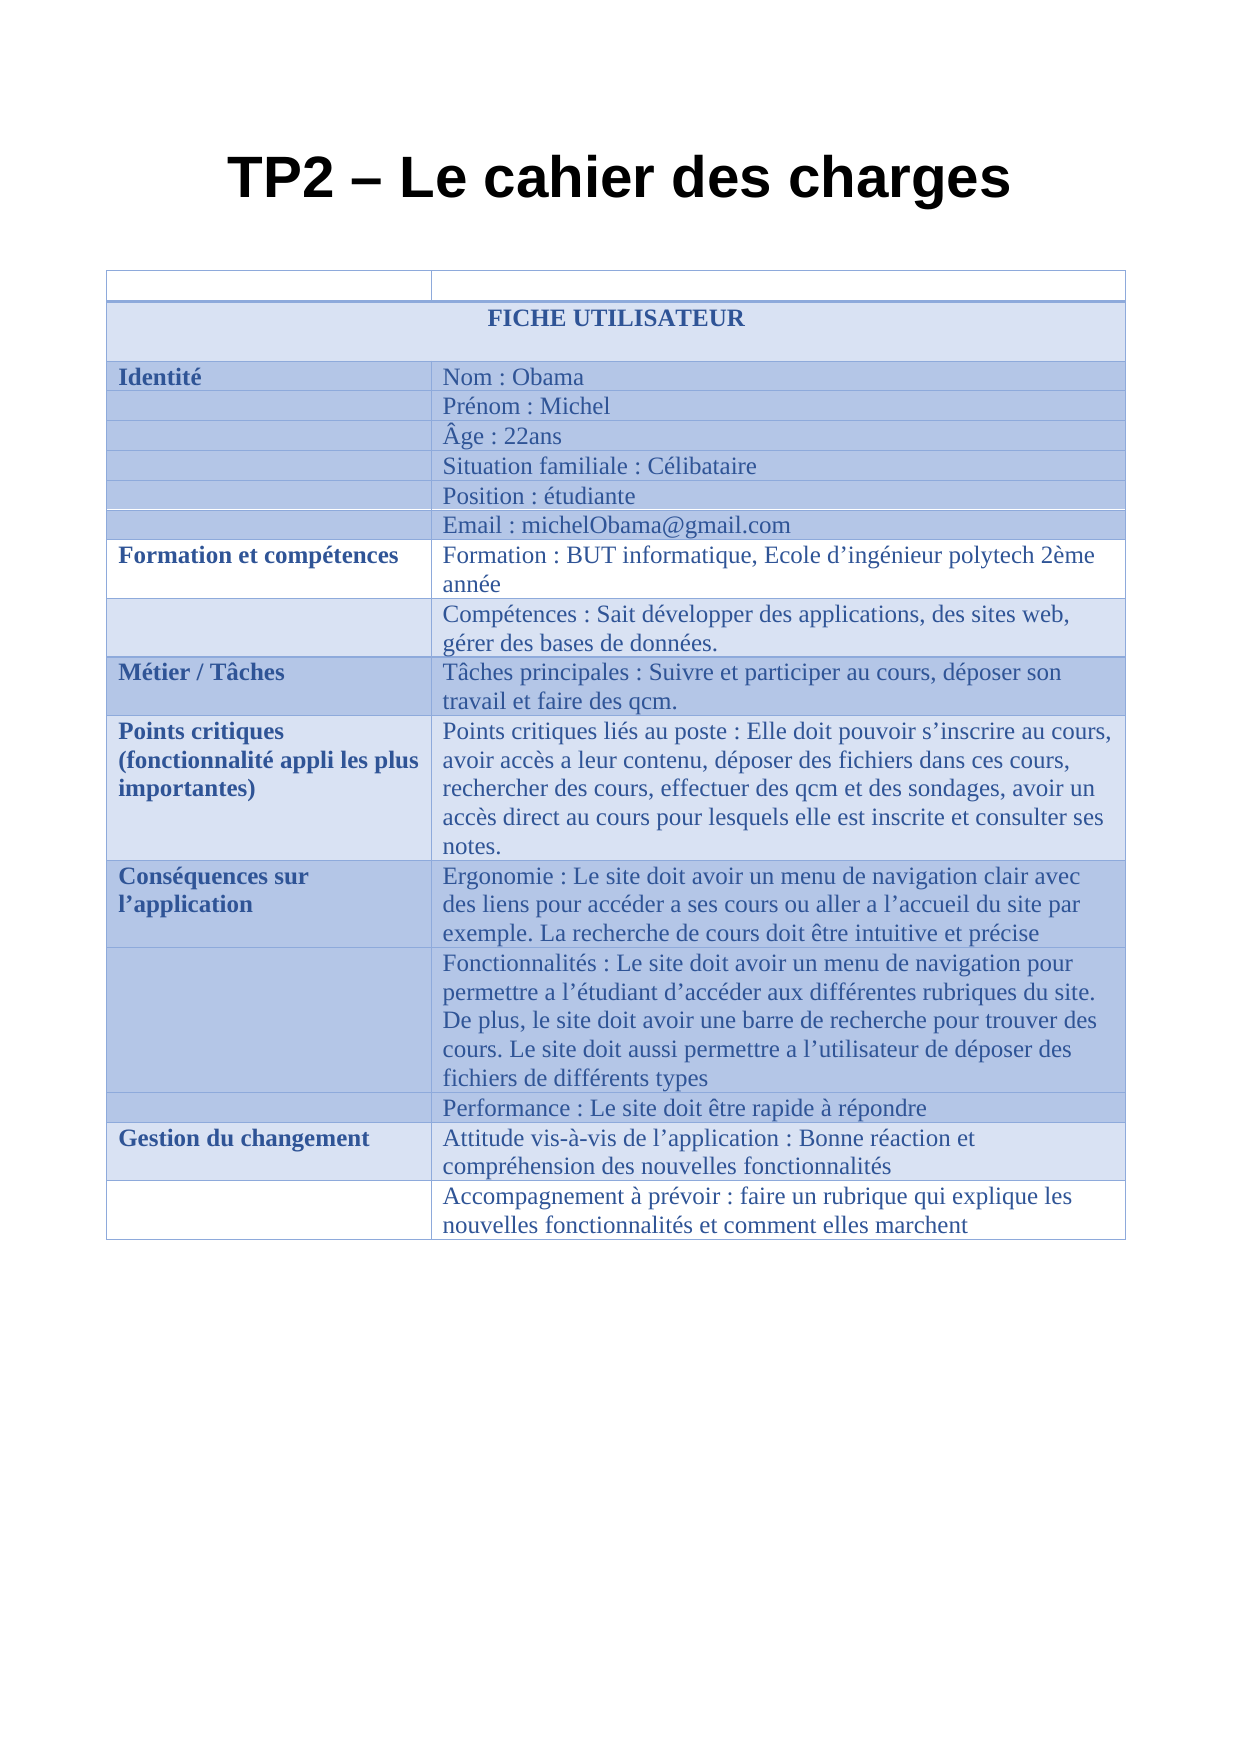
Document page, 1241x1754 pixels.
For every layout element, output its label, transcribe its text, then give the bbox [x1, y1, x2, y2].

table_cell [107, 1093, 431, 1122]
table_cell Attitude vis-à-vis de l’application : Bonne réaction et compréhension des nouvelles fonctionnalités [432, 1123, 1125, 1180]
table_header [107, 271, 431, 300]
table_cell Formation : BUT informatique, Ecole d’ingénieur polytech 2ème année [432, 540, 1125, 598]
table_cell Situation familiale : Célibataire [432, 451, 1125, 480]
table_cell Compétences : Sait développer des applications, des sites web, gérer des bases de données. [432, 599, 1125, 656]
table_cell Position : étudiante [432, 481, 1125, 509]
table_cell Prénom : Michel [432, 391, 1125, 420]
table_cell [107, 948, 431, 1092]
table_cell Âge : 22ans [432, 421, 1125, 450]
table_cell Tâches principales : Suivre et participer au cours, déposer son travail et faire des qcm. [432, 658, 1125, 715]
table_header [432, 271, 1125, 300]
table_cell Ergonomie : Le site doit avoir un menu de navigation clair avec des liens pour accéder a ses cours ou aller a l’accueil du site par exemple. La recherche de cours doit être intuitive et précise [432, 861, 1125, 947]
table_cell Points critiques (fonctionnalité appli les plus importantes) [107, 716, 431, 860]
table_cell Conséquences sur l’application [107, 861, 431, 947]
table_cell [107, 421, 431, 450]
table_cell Identité [107, 362, 431, 390]
table_cell Fonctionnalités : Le site doit avoir un menu de navigation pour permettre a l’étudiant d’accéder aux différentes rubriques du site. De plus, le site doit avoir une barre de recherche pour trouver des cours. Le site doit aussi permettre a l’utilisateur de déposer des fichiers de différents types [432, 948, 1125, 1092]
table_cell Formation et compétences [107, 540, 431, 598]
table_cell Email : michelObama@gmail.com [432, 511, 1125, 539]
table_cell Nom : Obama [432, 362, 1125, 390]
table_cell Performance : Le site doit être rapide à répondre [432, 1093, 1125, 1122]
table_cell [107, 1181, 431, 1239]
table_cell [107, 391, 431, 420]
title TP2 – Le cahier des charges [118, 143, 1122, 210]
table_cell Accompagnement à prévoir : faire un rubrique qui explique les nouvelles fonctionnalités et comment elles marchent [432, 1181, 1125, 1239]
table_cell [107, 511, 431, 539]
table_cell [107, 481, 431, 509]
table_cell [107, 451, 431, 480]
table_cell Métier / Tâches [107, 658, 431, 715]
table_cell [107, 599, 431, 656]
table_cell Gestion du changement [107, 1123, 431, 1180]
table_cell Points critiques liés au poste : Elle doit pouvoir s’inscrire au cours, avoir accès a leur contenu, déposer des fichiers dans ces cours, rechercher des cours, effectuer des qcm et des sondages, avoir un accès direct au cours pour lesquels elle est inscrite et consulter ses notes. [432, 716, 1125, 860]
table_cell FICHE UTILISATEUR [107, 303, 1125, 361]
